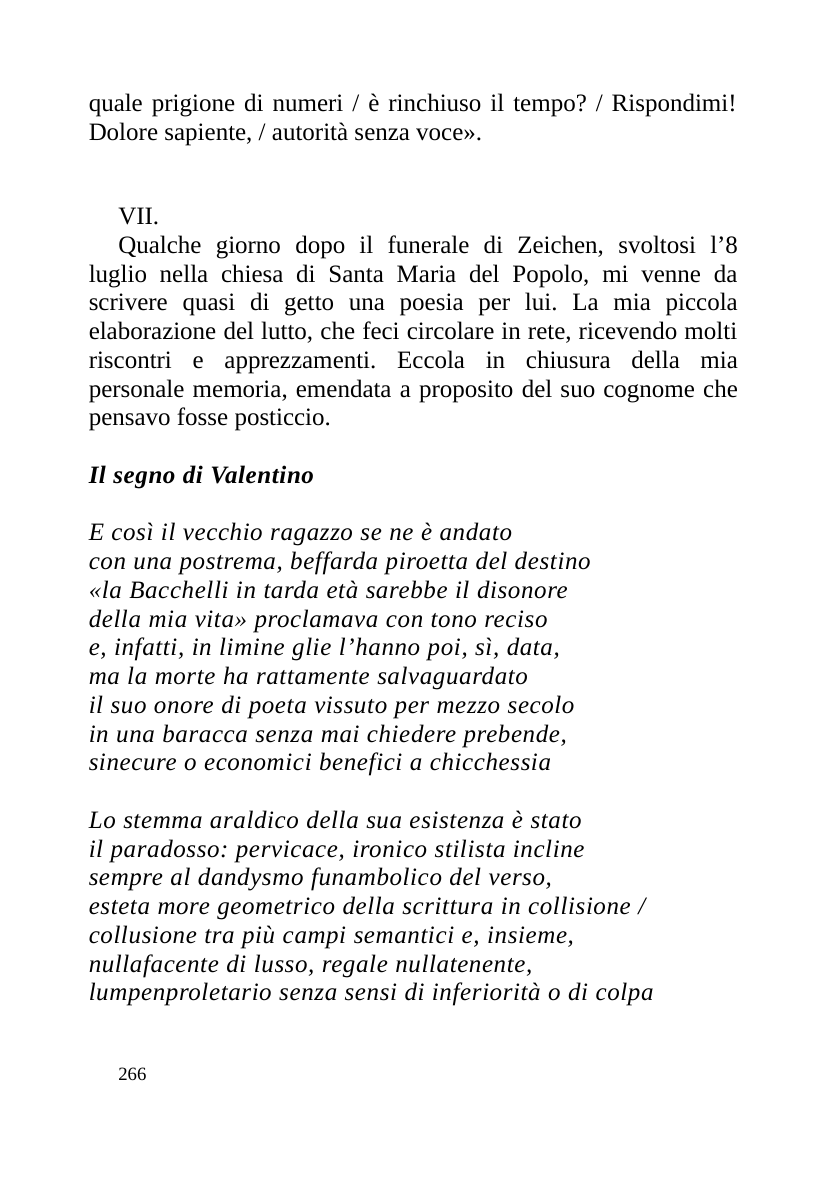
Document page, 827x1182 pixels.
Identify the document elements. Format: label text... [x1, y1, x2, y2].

text della mia vita» proclamava con tono reciso [88, 604, 679, 632]
text Lo stemma araldico della sua esistenza è stato [88, 805, 679, 834]
text Il segno di Valentino [88, 460, 679, 489]
text E così il vecchio ragazzo se ne è andato [88, 517, 679, 546]
text VII. [88, 201, 738, 230]
text sinecure o economici benefici a chicchessia [88, 747, 679, 776]
text con una postrema, beffarda piroetta del destino [88, 546, 679, 575]
text e, infatti, in limine glie l’hanno poi, sì, data, [88, 632, 679, 661]
text in una baracca senza mai chiedere prebende, [88, 719, 679, 747]
text collusione tra più campi semantici e, insieme, [88, 920, 679, 949]
text nullafacente di lusso, regale nullatenente, [88, 949, 679, 977]
text Qualche giorno dopo il funerale di Zeichen, svoltosi l’8 luglio nella chiesa di Santa Maria del Popolo, mi venne da scrivere quasi di getto una poesia per lui. La mia piccola elaborazione del lutto, che feci circolare in rete, ricevendo molti riscontri e apprezzamenti. Eccola in chiusura della mia personale memoria, emendata a proposito del suo cognome che pensavo fosse posticcio. [88, 230, 738, 431]
text esteta more geometrico della scrittura in collisione / [88, 891, 679, 920]
text quale prigione di numeri / è rinchiuso il tempo? / Rispondimi! Dolore sapiente, / autorità senza voce». [88, 88, 738, 146]
text il suo onore di poeta vissuto per mezzo secolo [88, 690, 679, 719]
text sempre al dandysmo funambolico del verso, [88, 862, 679, 891]
text ma la morte ha rattamente salvaguardato [88, 661, 679, 690]
text il paradosso: pervicace, ironico stilista incline [88, 834, 679, 862]
text lumpenproletario senza sensi di inferiorità o di colpa [88, 977, 679, 1006]
text «la Bacchelli in tarda età sarebbe il disonore [88, 575, 679, 604]
